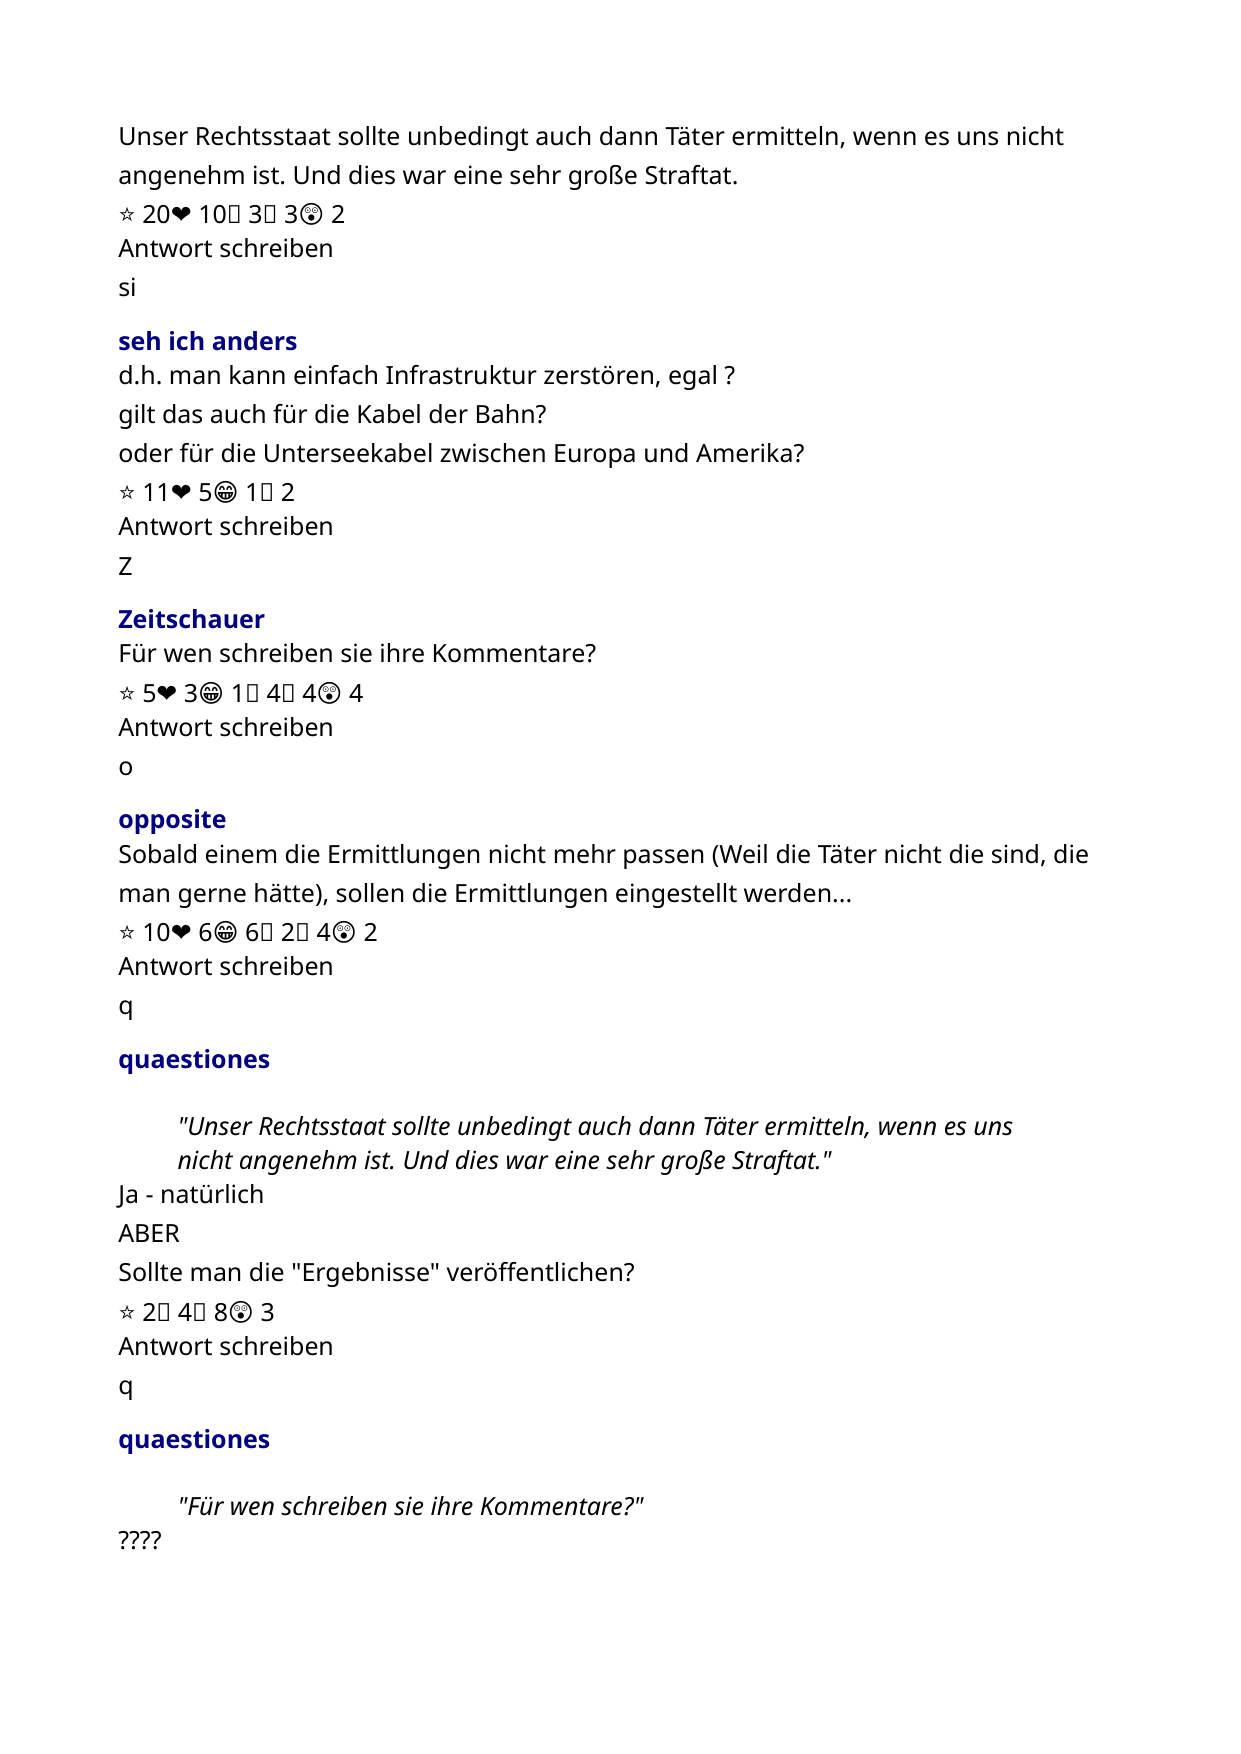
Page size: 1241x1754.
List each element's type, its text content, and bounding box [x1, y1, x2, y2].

text gilt das auch für die Kabel der Bahn? [118, 397, 1122, 431]
text ⭐️ 11❤️ 5😁 1🤨 2 [118, 475, 1122, 509]
subtitle Zeitschauer [118, 602, 1122, 636]
text ⭐️ 20❤️ 10🙁 3🤨 3😲 2 [118, 196, 1122, 231]
text si [118, 270, 1122, 304]
subtitle seh ich anders [118, 323, 1122, 357]
text Antwort schreiben [118, 509, 1122, 543]
text q [118, 1367, 1122, 1402]
text ⭐️ 2🙁 4🤨 8😲 3 [118, 1294, 1122, 1328]
text Sollte man die "Ergebnisse" veröffentlichen? [118, 1255, 1122, 1289]
text d.h. man kann einfach Infrastruktur zerstören, egal ? [118, 357, 1122, 392]
subtitle quaestiones [118, 1421, 1122, 1455]
text Unser Rechtsstaat sollte unbedingt auch dann Täter ermitteln, wenn es uns nicht angenehm ist. Und dies war eine sehr große Straftat. [118, 118, 1122, 191]
text Antwort schreiben [118, 1328, 1122, 1362]
text Für wen schreiben sie ihre Kommentare? [118, 636, 1122, 670]
text ABER [118, 1216, 1122, 1250]
text ⭐️ 5❤️ 3😁 1🙁 4🤨 4😲 4 [118, 675, 1122, 709]
text ⭐️ 10❤️ 6😁 6🙁 2🤨 4😲 2 [118, 914, 1122, 949]
text Antwort schreiben [118, 231, 1122, 264]
text Z [118, 548, 1122, 582]
text q [118, 988, 1122, 1022]
text Antwort schreiben [118, 949, 1122, 983]
text Antwort schreiben [118, 709, 1122, 743]
subtitle opposite [118, 802, 1122, 836]
text o [118, 748, 1122, 782]
text Sobald einem die Ermittlungen nicht mehr passen (Weil die Täter nicht die sind, die man gerne hätte), sollen die Ermittlungen eingestellt werden... [118, 836, 1122, 909]
text Ja - natürlich [118, 1177, 1122, 1211]
text oder für die Unterseekabel zwischen Europa und Amerika? [118, 436, 1122, 470]
text ???? [118, 1522, 1122, 1556]
text "Unser Rechtsstaat sollte unbedingt auch dann Täter ermitteln, wenn es uns nicht angenehm ist. Und dies war eine sehr große Straftat." [177, 1109, 1063, 1177]
subtitle quaestiones [118, 1042, 1122, 1076]
text "Für wen schreiben sie ihre Kommentare?" [177, 1488, 1063, 1522]
